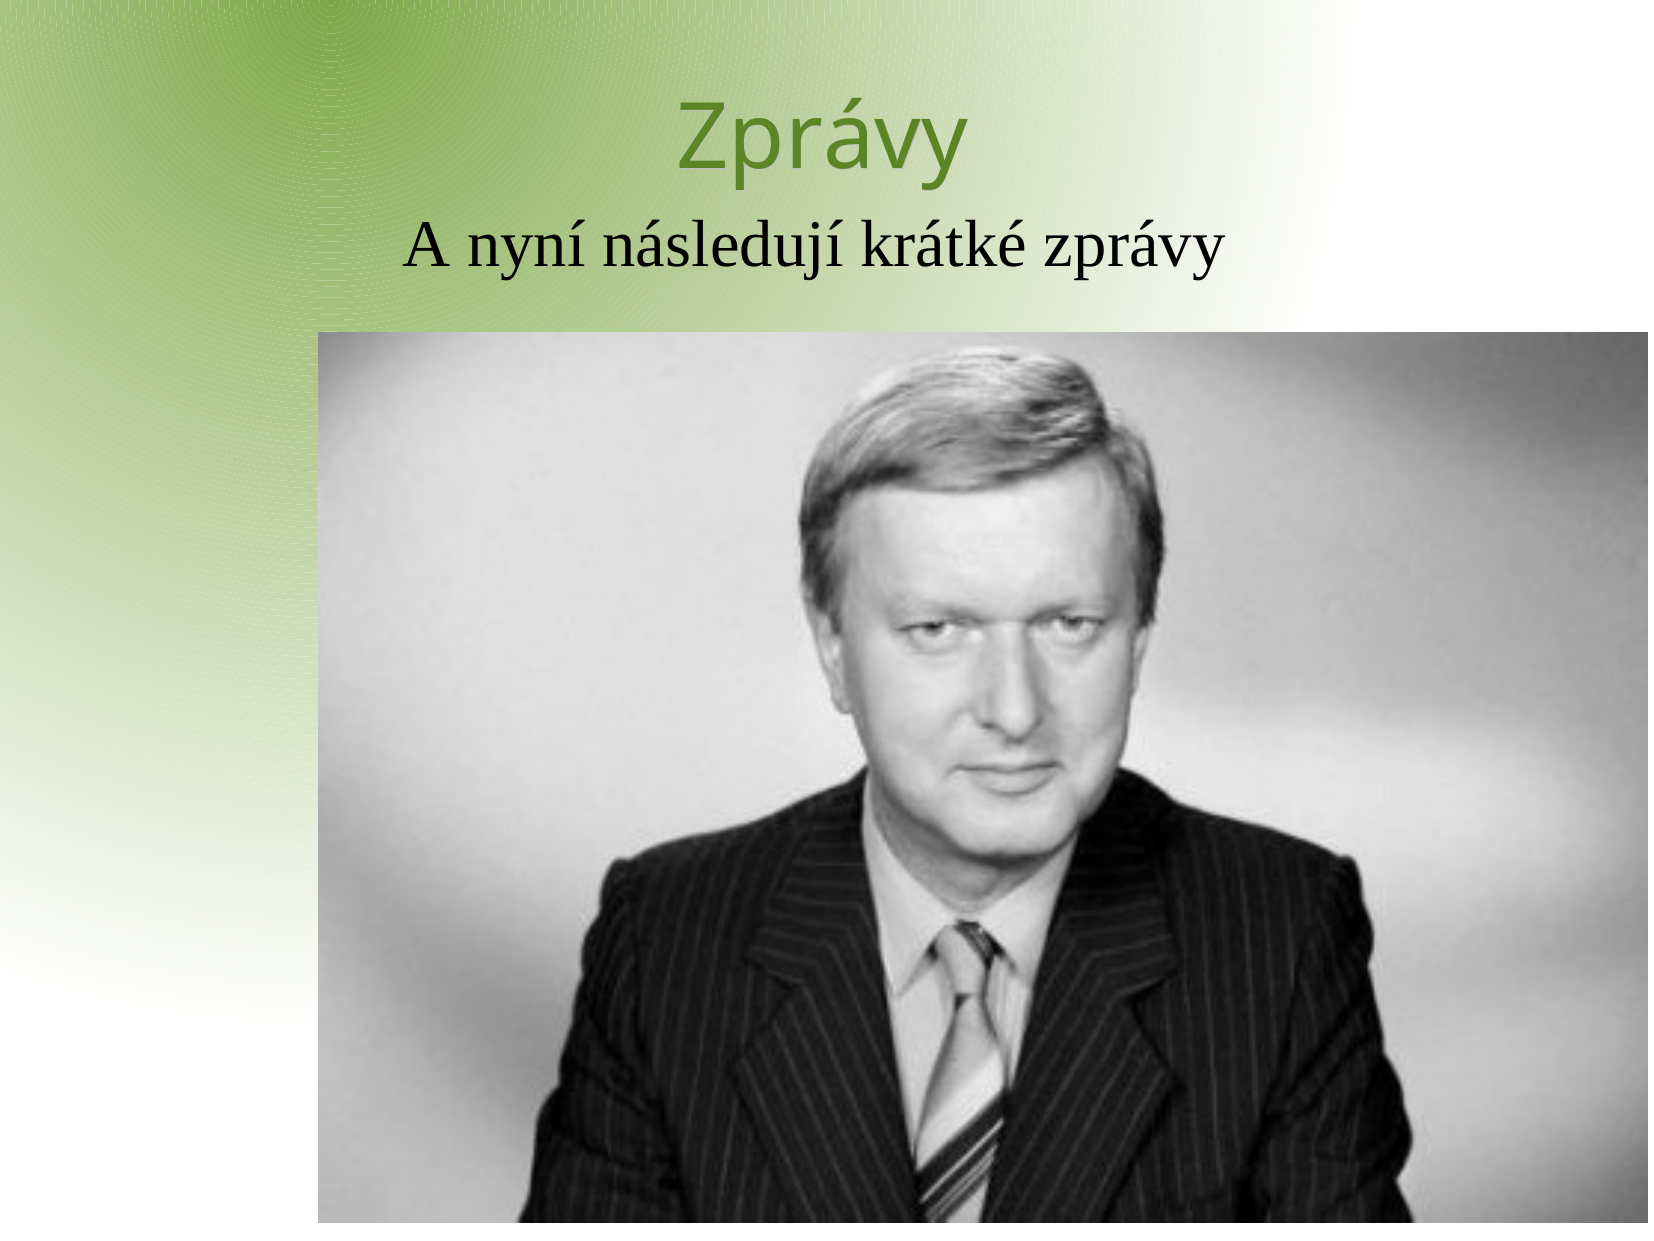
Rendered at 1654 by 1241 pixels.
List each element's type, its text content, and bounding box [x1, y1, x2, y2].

title Zprávy [118, 29, 1531, 206]
list A nyní následují krátké zprávy [34, 206, 1595, 988]
picture [318, 332, 1654, 1223]
